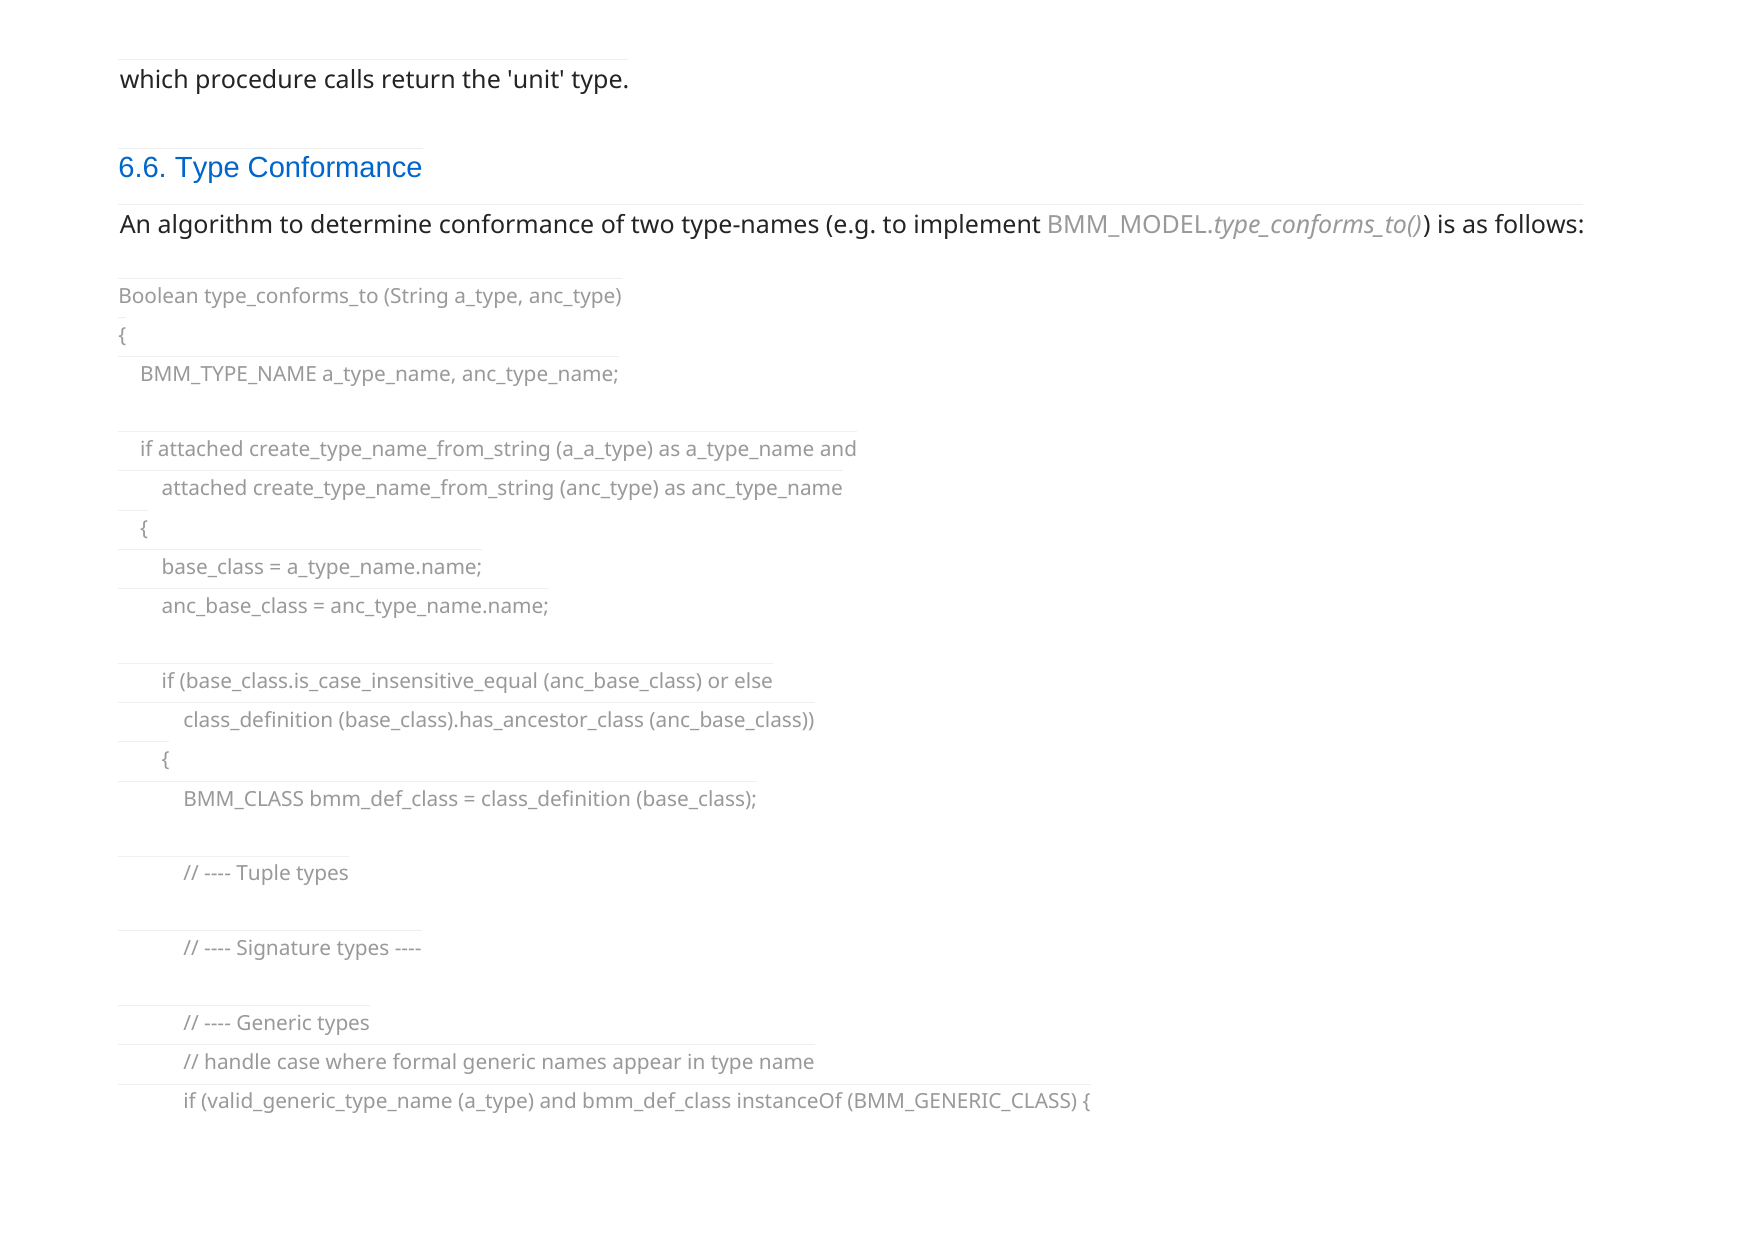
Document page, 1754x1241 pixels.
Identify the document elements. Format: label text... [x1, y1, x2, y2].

text { [118, 317, 1695, 348]
text { [118, 509, 1695, 541]
text { [118, 741, 1695, 773]
text // ---- Generic types [118, 1005, 1695, 1037]
text // ---- Tuple types [118, 856, 1695, 887]
text base_class = a_type_name.name; [118, 549, 1695, 580]
text Boolean type_conforms_to (String a_type, anc_type) [118, 278, 1695, 309]
text An algorithm to determine conformance of two type-names (e.g. to implement BMM_MODEL.type_conforms_to()) is as follows: [118, 204, 1695, 241]
text BMM_TYPE_NAME a_type_name, anc_type_name; [118, 356, 1695, 388]
text // handle case where formal generic names appear in type name [118, 1044, 1695, 1076]
text class_definition (base_class).has_ancestor_class (anc_base_class)) [118, 702, 1695, 734]
text if (base_class.is_case_insensitive_equal (anc_base_class) or else [118, 663, 1695, 694]
text if (valid_generic_type_name (a_type) and bmm_def_class instanceOf (BMM_GENERIC_CLASS) { [118, 1084, 1695, 1115]
subtitle 6.6. Type Conformance [118, 147, 1695, 184]
text attached create_type_name_from_string (anc_type) as anc_type_name [118, 470, 1695, 502]
text The meta-type BMM_STATUS_TYPE is provided to represent the return type of procedure calls, i.e. of which the pure formal type is often denoted Void or None in programming languages. Using a special return type simplifies the meta-model of routines, since without it, procedures create an anomaly within a system in which all other class features have a result type. Within BMM, procedures are considered to be state-changing actions, and the Status return type enables call and/or execution status information to be returned. Usually this can be ignored, and procedures can be called without assignment. This approach is similar to that of Haskell, in which procedure calls return the 'unit' type. [118, 59, 1695, 96]
text // ---- Signature types ---- [118, 930, 1695, 962]
text if attached create_type_name_from_string (a_a_type) as a_type_name and [118, 431, 1695, 462]
text anc_base_class = anc_type_name.name; [118, 588, 1695, 619]
text BMM_CLASS bmm_def_class = class_definition (base_class); [118, 781, 1695, 812]
